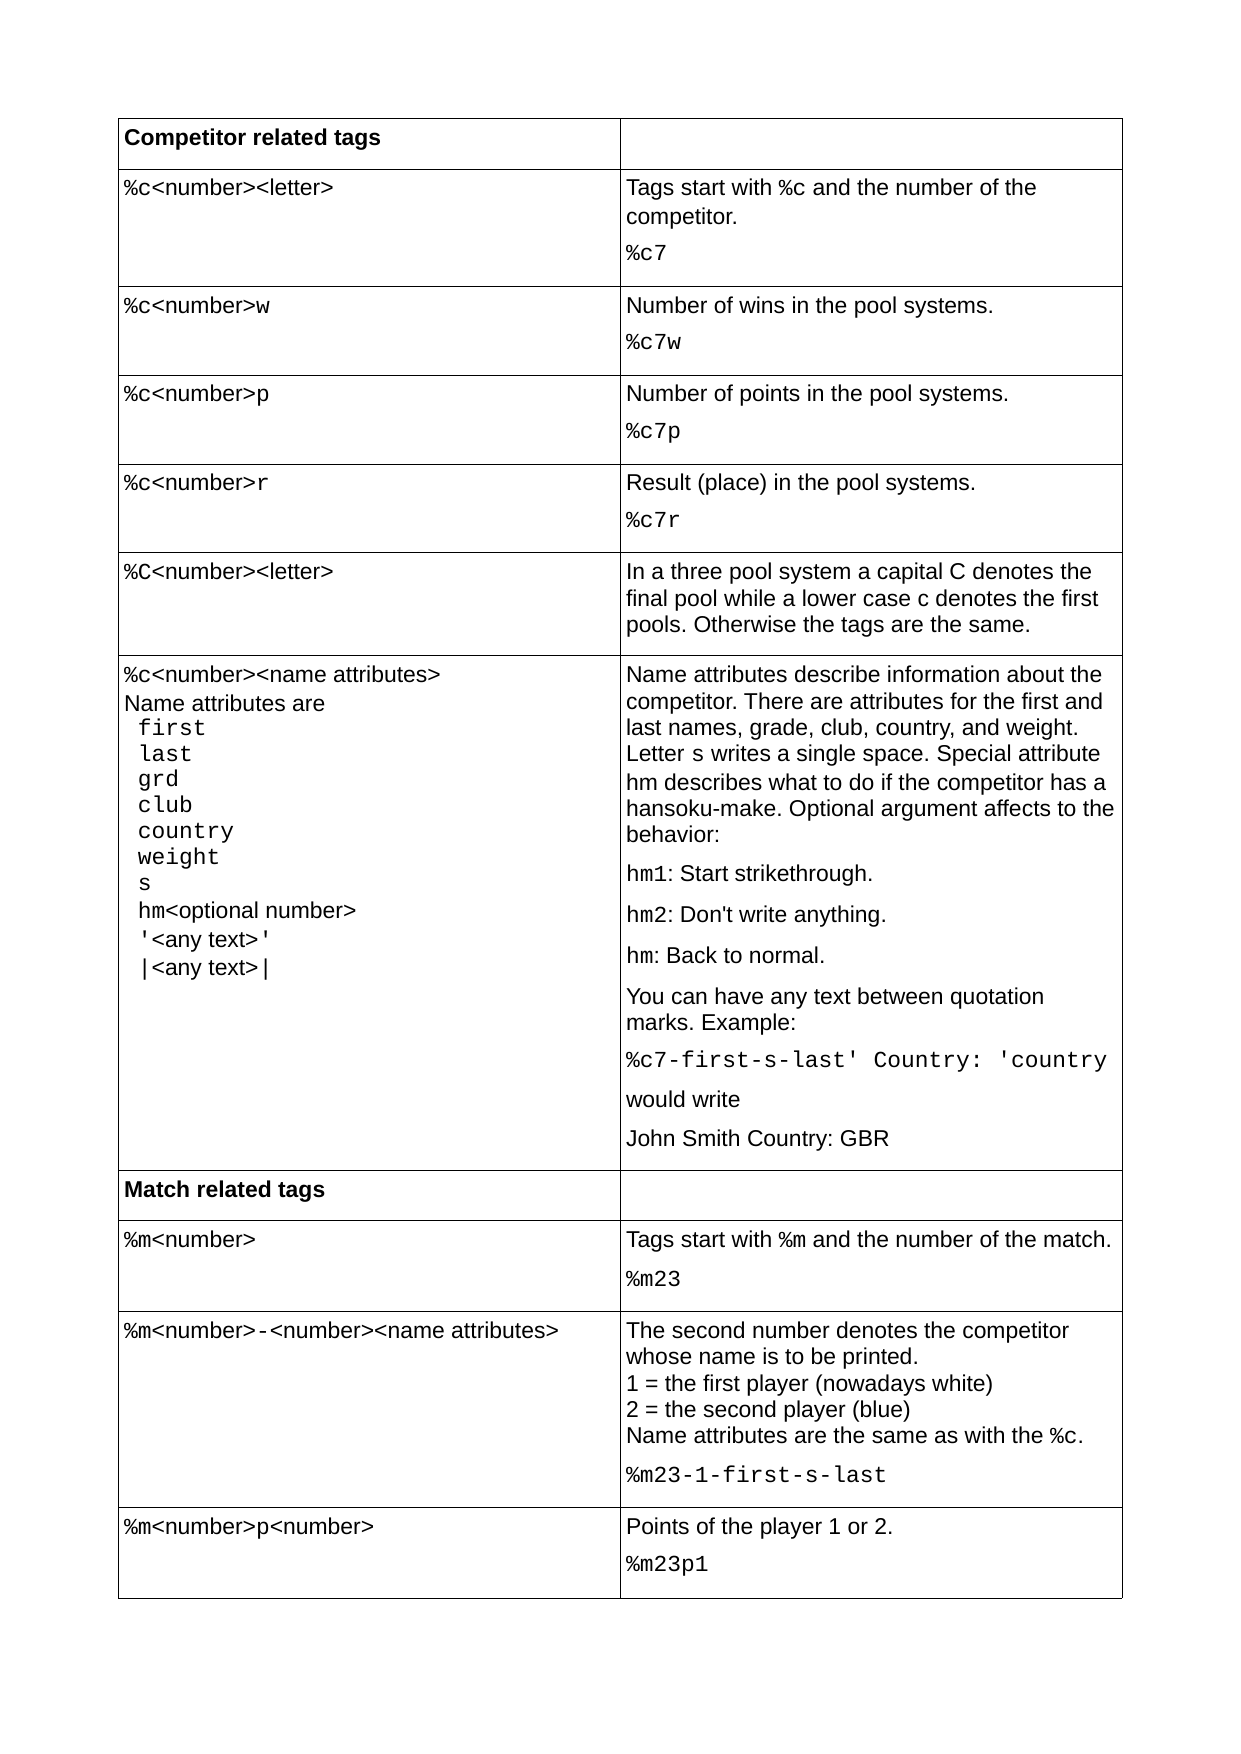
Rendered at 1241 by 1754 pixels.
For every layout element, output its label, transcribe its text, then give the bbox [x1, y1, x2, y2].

table_header Competitor related tags [119, 119, 620, 168]
table_cell Name attributes describe information about the competitor. There are attributes for the first and last names, grade, club, country, and weight. Letter s writes a single space. Special attribute hm describes what to do if the competitor has a hansoku-make. Optional argument affects to the behavior: hm1: Start strikethrough. hm2: Don't write anything. hm: Back to normal. You can have any text between quotation marks. Example: %c7-first-s-last' Country: 'country would write John Smith Country: GBR [621, 656, 1122, 1170]
table_cell Points of the player 1 or 2. %m23p1 [621, 1508, 1122, 1598]
table_header [621, 119, 1122, 168]
table_cell Tags start with %c and the number of the competitor. %c7 [621, 170, 1122, 286]
table_cell %c<number><letter> [119, 170, 620, 286]
table_cell The second number denotes the competitor whose name is to be printed. 1 = the first player (nowadays white) 2 = the second player (blue) Name attributes are the same as with the %c. %m23-1-first-s-last [621, 1312, 1122, 1507]
table_cell %c<number>p [119, 376, 620, 463]
table_cell In a three pool system a capital C denotes the final pool while a lower case c denotes the first pools. Otherwise the tags are the same. [621, 553, 1122, 655]
table_cell %c<number>r [119, 465, 620, 552]
table_cell %m<number> [119, 1221, 620, 1311]
table_cell Number of wins in the pool systems. %c7w [621, 287, 1122, 374]
table_cell %m<number>p<number> [119, 1508, 620, 1598]
table_cell %c<number><name attributes> Name attributes are first last grd club country weight s hm<optional number> '<any text>' |<any text>| [119, 656, 620, 1170]
table_cell [621, 1171, 1122, 1220]
table_cell %C<number><letter> [119, 553, 620, 655]
table_cell Result (place) in the pool systems. %c7r [621, 465, 1122, 552]
table_cell Match related tags [119, 1171, 620, 1220]
table_cell %m<number>-<number><name attributes> [119, 1312, 620, 1507]
table_cell Number of points in the pool systems. %c7p [621, 376, 1122, 463]
table_cell %c<number>w [119, 287, 620, 374]
table_cell Tags start with %m and the number of the match. %m23 [621, 1221, 1122, 1311]
